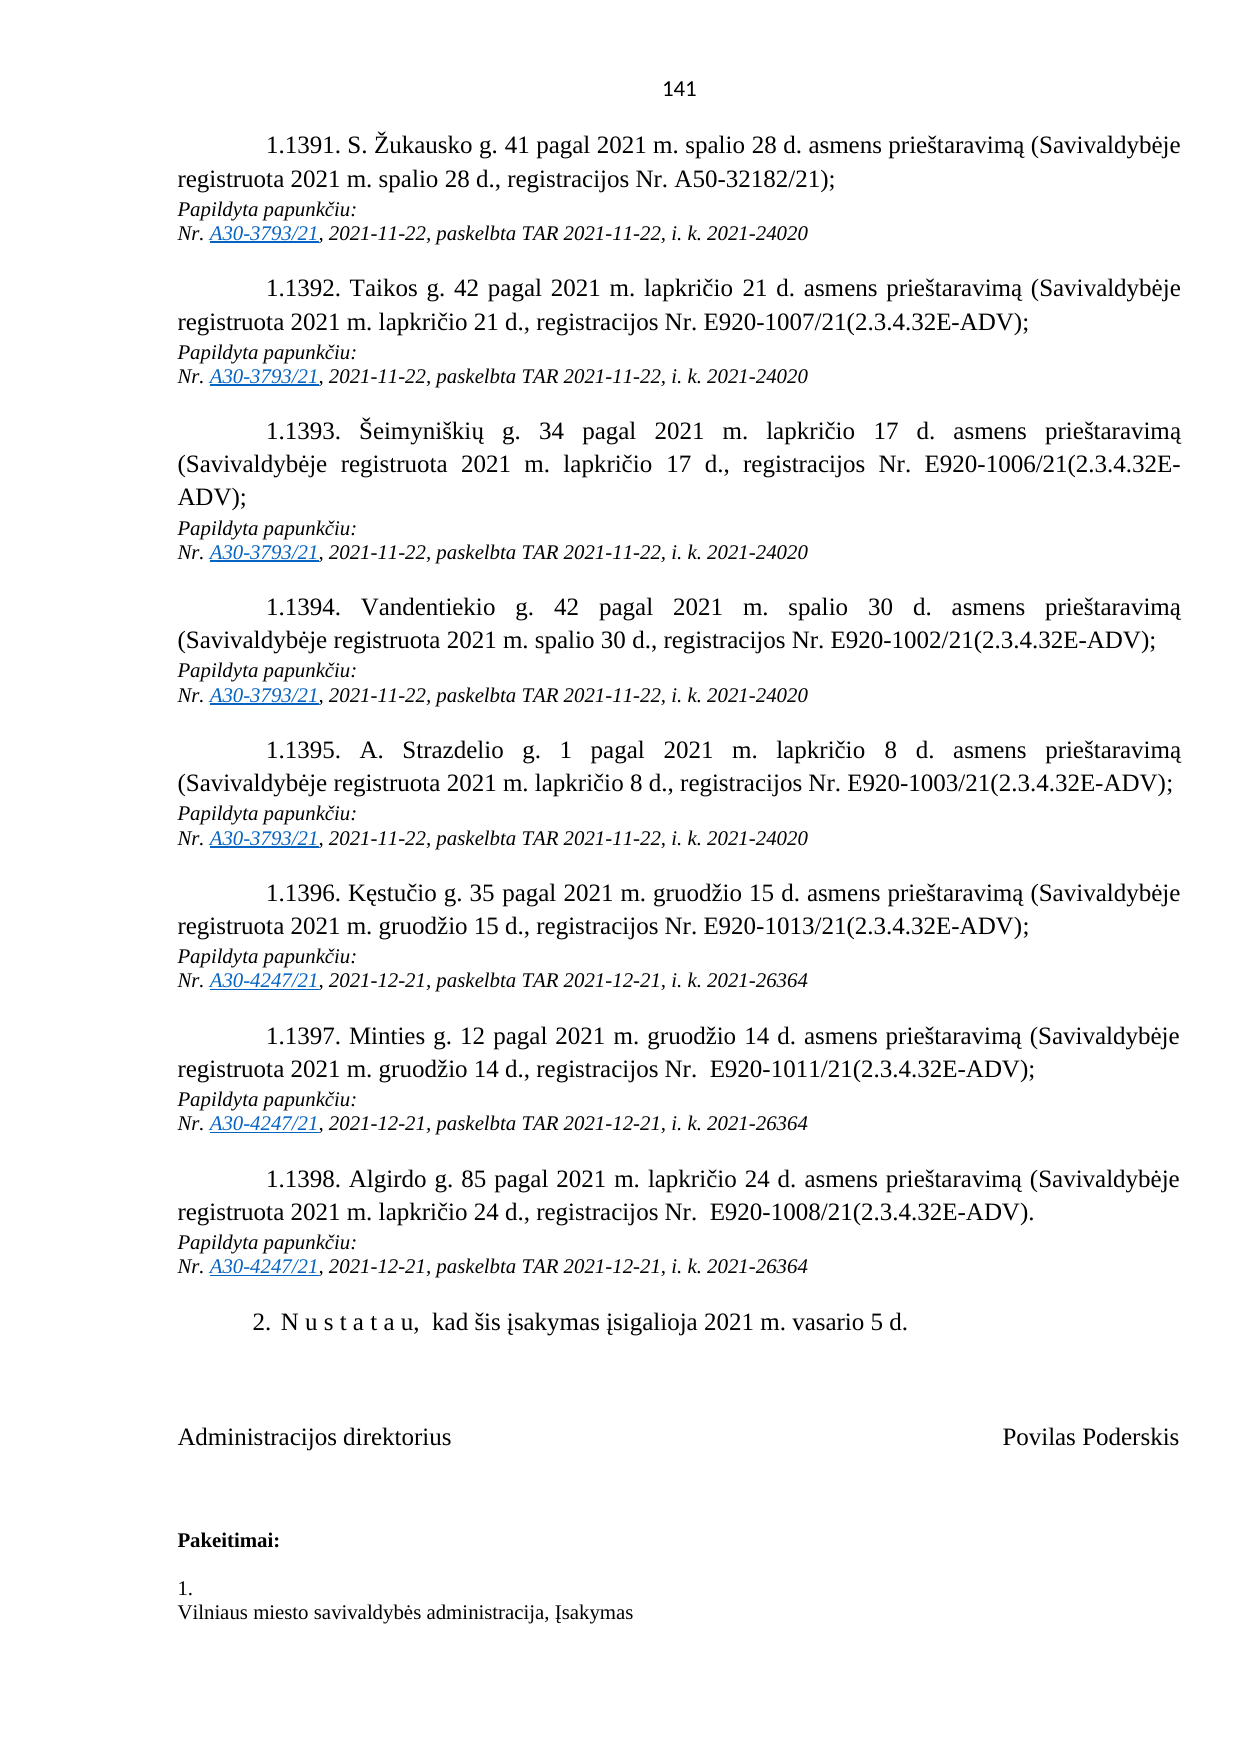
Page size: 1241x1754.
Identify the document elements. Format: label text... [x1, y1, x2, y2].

text Nr. A30-4247/21, 2021-12-21, paskelbta TAR 2021-12-21, i. k. 2021-26364 [177, 968, 1181, 992]
text 1.1394. Vandentiekio g. 42 pagal 2021 m. spalio 30 d. asmens prieštaravimą (Savivaldybėje registruota 2021 m. spalio 30 d., registracijos Nr. E920-1002/21(2.3.4.32E-ADV); [177, 592, 1181, 654]
text Nr. A30-3793/21, 2021-11-22, paskelbta TAR 2021-11-22, i. k. 2021-24020 [177, 825, 1181, 849]
text 1.1397. Minties g. 12 pagal 2021 m. gruodžio 14 d. asmens prieštaravimą (Savivaldybėje registruota 2021 m. gruodžio 14 d., registracijos Nr. E920-1011/21(2.3.4.32E-ADV); [177, 1021, 1181, 1083]
text Nr. A30-3793/21, 2021-11-22, paskelbta TAR 2021-11-22, i. k. 2021-24020 [177, 539, 1181, 564]
text 1.1391. S. Žukausko g. 41 pagal 2021 m. spalio 28 d. asmens prieštaravimą (Savivaldybėje registruota 2021 m. spalio 28 d., registracijos Nr. A50-32182/21); [177, 131, 1181, 192]
text 1.1398. Algirdo g. 85 pagal 2021 m. lapkričio 24 d. asmens prieštaravimą (Savivaldybėje registruota 2021 m. lapkričio 24 d., registracijos Nr. E920-1008/21(2.3.4.32E-ADV). [177, 1164, 1181, 1226]
text 1. [177, 1576, 1181, 1600]
text Papildyta papunkčiu: [177, 197, 1181, 221]
text Vilniaus miesto savivaldybės administracija, Įsakymas [177, 1600, 1181, 1624]
text Nr. A30-3793/21, 2021-11-22, paskelbta TAR 2021-11-22, i. k. 2021-24020 [177, 221, 1181, 245]
text Papildyta papunkčiu: [177, 1087, 1181, 1111]
text Nr. A30-4247/21, 2021-12-21, paskelbta TAR 2021-12-21, i. k. 2021-26364 [177, 1111, 1181, 1135]
text 2. N u s t a t a u, kad šis įsakymas įsigalioja 2021 m. vasario 5 d. [177, 1307, 1181, 1336]
text 1.1395. A. Strazdelio g. 1 pagal 2021 m. lapkričio 8 d. asmens prieštaravimą (Savivaldybėje registruota 2021 m. lapkričio 8 d., registracijos Nr. E920-1003/21(2.3.4.32E-ADV); [177, 735, 1181, 797]
text Nr. A30-3793/21, 2021-11-22, paskelbta TAR 2021-11-22, i. k. 2021-24020 [177, 682, 1181, 707]
text 1.1393. Šeimyniškių g. 34 pagal 2021 m. lapkričio 17 d. asmens prieštaravimą (Savivaldybėje registruota 2021 m. lapkričio 17 d., registracijos Nr. E920-1006/21(2.3.4.32E-ADV); [177, 416, 1181, 511]
text Pakeitimai: [177, 1528, 1181, 1552]
text 1.1392. Taikos g. 42 pagal 2021 m. lapkričio 21 d. asmens prieštaravimą (Savivaldybėje registruota 2021 m. lapkričio 21 d., registracijos Nr. E920-1007/21(2.3.4.32E-ADV); [177, 273, 1181, 335]
text Papildyta papunkčiu: [177, 658, 1181, 682]
text Nr. A30-4247/21, 2021-12-21, paskelbta TAR 2021-12-21, i. k. 2021-26364 [177, 1254, 1181, 1278]
text Papildyta papunkčiu: [177, 801, 1181, 825]
text 1.1396. Kęstučio g. 35 pagal 2021 m. gruodžio 15 d. asmens prieštaravimą (Savivaldybėje registruota 2021 m. gruodžio 15 d., registracijos Nr. E920-1013/21(2.3.4.32E-ADV); [177, 878, 1181, 940]
text Papildyta papunkčiu: [177, 339, 1181, 364]
text Papildyta papunkčiu: [177, 1230, 1181, 1254]
text Nr. A30-3793/21, 2021-11-22, paskelbta TAR 2021-11-22, i. k. 2021-24020 [177, 364, 1181, 388]
text Administracijos direktorius Povilas Poderskis [177, 1422, 1181, 1451]
text Papildyta papunkčiu: [177, 516, 1181, 539]
text Papildyta papunkčiu: [177, 944, 1181, 968]
